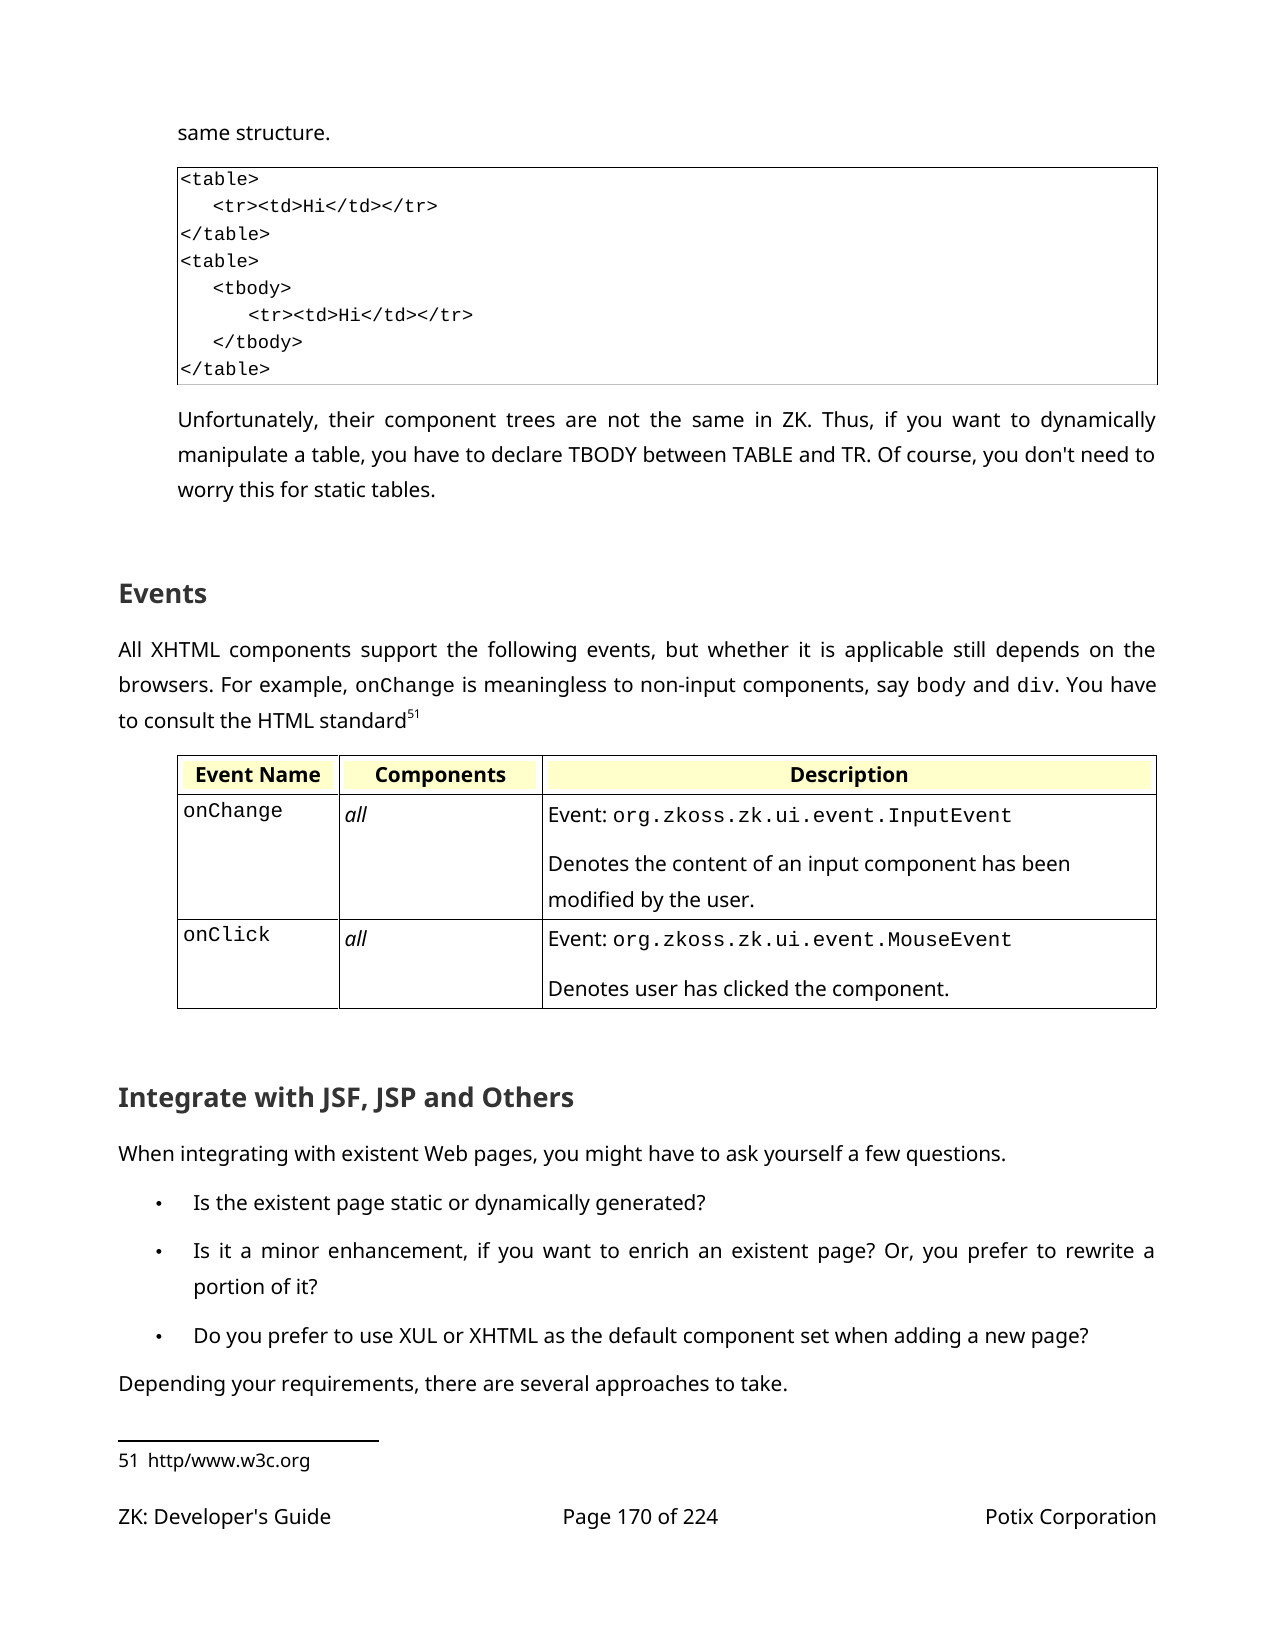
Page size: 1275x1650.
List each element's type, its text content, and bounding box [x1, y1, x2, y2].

table_cell all [340, 795, 542, 919]
table_header Description [543, 756, 1156, 794]
text <tr><td>Hi</td></tr> [178, 194, 1157, 218]
text Depending your requirements, there are several approaches to take. [118, 1369, 1157, 1398]
text </table> [178, 221, 1157, 246]
text same structure. [177, 118, 1157, 146]
text <tbody> [178, 276, 1157, 300]
text <table> [178, 168, 1157, 191]
list Is the existent page static or dynamically generated? [156, 1188, 1157, 1216]
text Unfortunately, their component trees are not the same in ZK. Thus, if you want to dynamically manipulate a table, you have to declare TBODY between TABLE and TR. Of course, you don't need to worry this for static tables. [177, 405, 1157, 504]
subtitle Integrate with JSF, JSP and Others [118, 1078, 1157, 1115]
table_header Event Name [178, 756, 338, 794]
subtitle Events [118, 575, 1157, 611]
text http/www.w3c.org [118, 1447, 1157, 1473]
table_cell Event: org.zkoss.zk.ui.event.MouseEvent Denotes user has clicked the component. [543, 920, 1156, 1008]
list Do you prefer to use XUL or XHTML as the default component set when adding a new page? [156, 1321, 1157, 1349]
text All XHTML components support the following events, but whether it is applicable still depends on the browsers. For example, onChange is meaningless to non-input components, say body and div. You have to consult the HTML standard [118, 635, 1157, 734]
table_cell onClick [178, 920, 338, 1008]
text <table> [178, 248, 1157, 273]
table_cell Event: org.zkoss.zk.ui.event.InputEvent Denotes the content of an input component has been modified by the user. [543, 795, 1156, 919]
list Is it a minor enhancement, if you want to enrich an existent page? Or, you prefer to rewrite a portion of it? [156, 1237, 1157, 1300]
text </tbody> [178, 330, 1157, 354]
text When integrating with existent Web pages, you might have to ask yourself a few questions. [118, 1139, 1157, 1167]
table_header Components [340, 756, 542, 794]
table_cell onChange [178, 795, 338, 919]
text <tr><td>Hi</td></tr> [178, 303, 1157, 327]
text </table> [178, 357, 1157, 384]
table_cell all [340, 920, 542, 1008]
